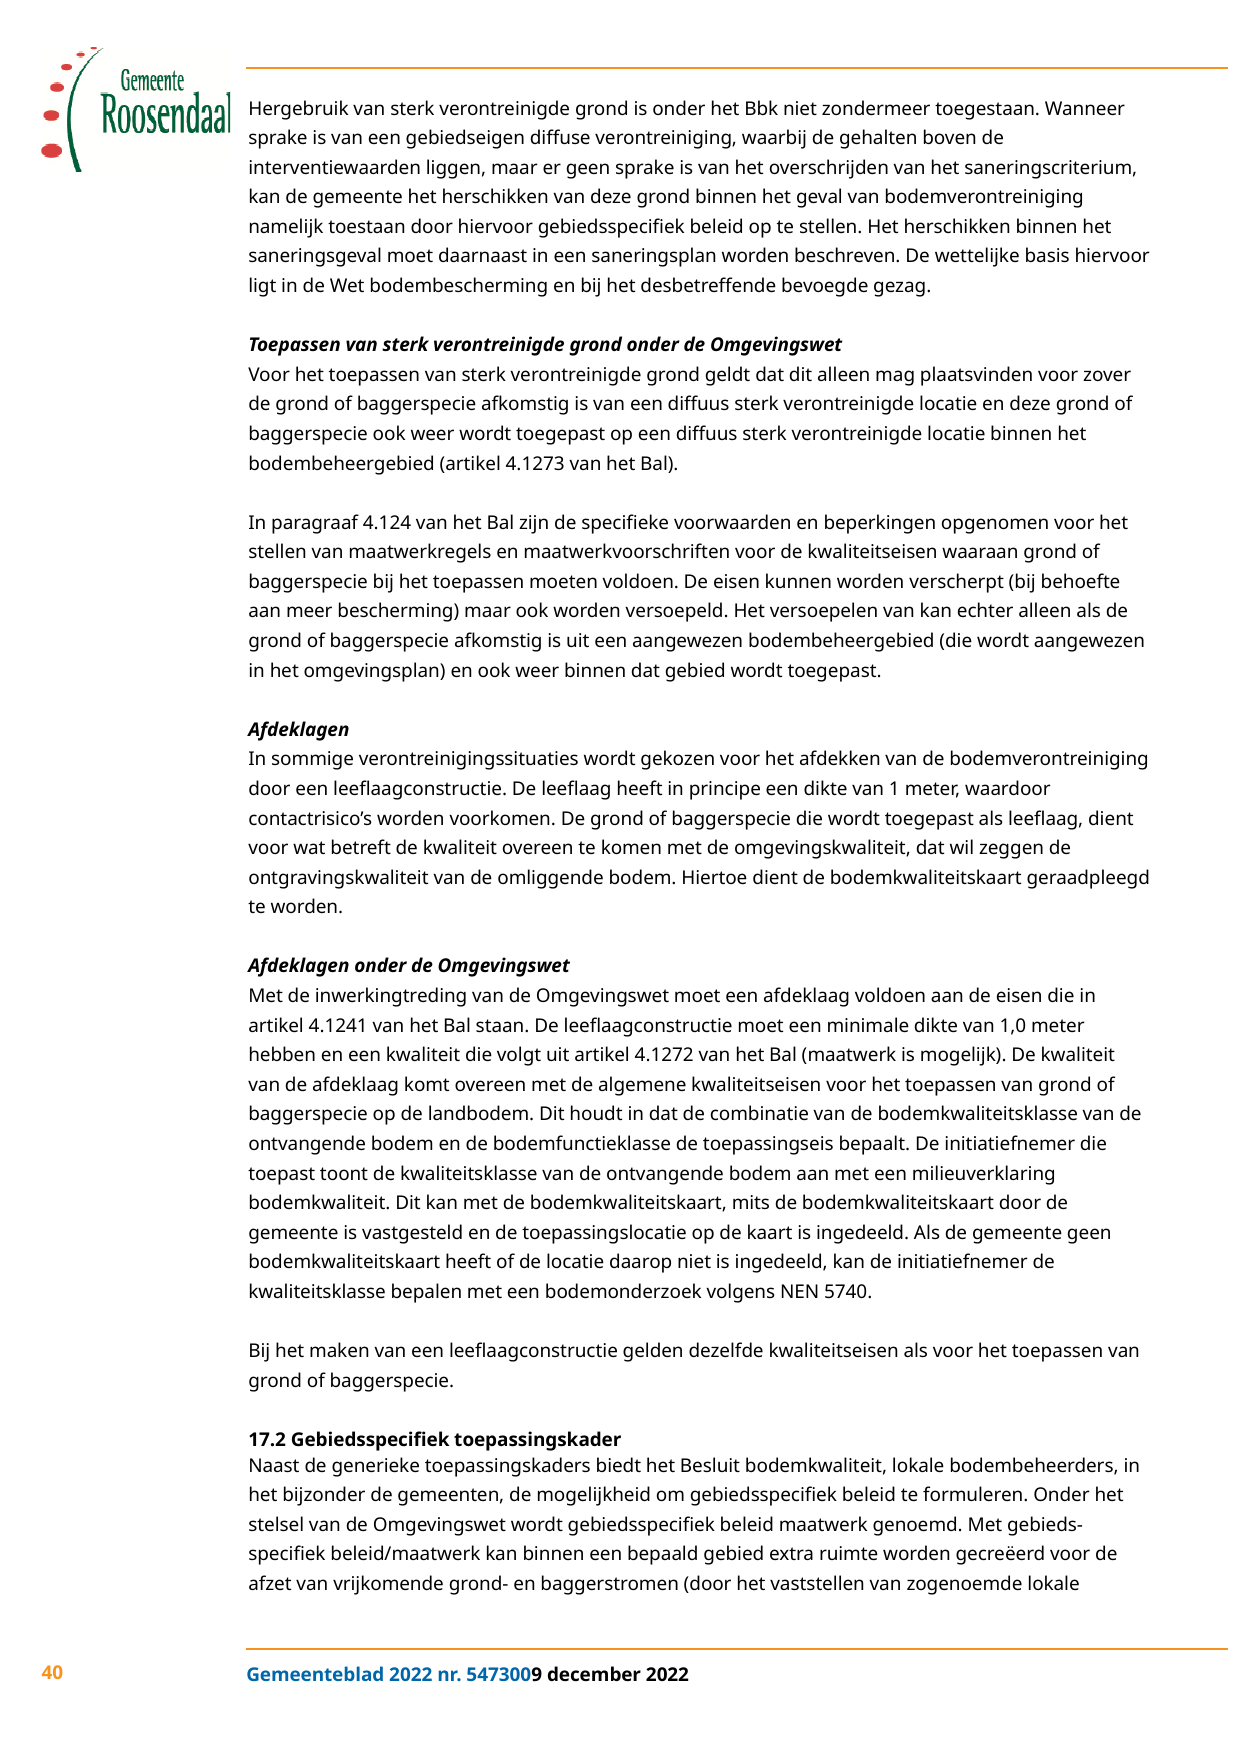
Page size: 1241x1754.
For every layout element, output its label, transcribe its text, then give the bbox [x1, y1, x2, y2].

text Toepassen van sterk verontreinigde grond onder de Omgevingswet [248, 331, 1152, 357]
text Afdeklagen onder de Omgevingswet [248, 953, 1152, 978]
text In sommige verontreinigingssituaties wordt gekozen voor het afdekken van de bodemverontreiniging door een leeflaagconstructie. De leeflaag heeft in principe een dikte van 1 meter, waardoor contactrisico’s worden voorkomen. De grond of baggerspecie die wordt toegepast als leeflaag, dient voor wat betreft de kwaliteit overeen te komen met de omgevingskwaliteit, dat wil zeggen de ontgravingskwaliteit van de omliggende bodem. Hiertoe dient de bodemkwaliteitskaart geraadpleegd te worden. [248, 746, 1152, 919]
text Met de inwerkingtreding van de Omgevingswet moet een afdeklaag voldoen aan de eisen die in artikel 4.1241 van het Bal staan. De leeflaagconstructie moet een minimale dikte van 1,0 meter hebben en een kwaliteit die volgt uit artikel 4.1272 van het Bal (maatwerk is mogelijk). De kwaliteit van de afdeklaag komt overeen met de algemene kwaliteitseisen voor het toepassen van grond of baggerspecie op de landbodem. Dit houdt in dat de combinatie van de bodemkwaliteitsklasse van de ontvangende bodem en de bodemfunctieklasse de toepassingseis bepaalt. De initiatiefnemer die toepast toont de kwaliteitsklasse van de ontvangende bodem aan met een milieuverklaring bodemkwaliteit. Dit kan met de bodemkwaliteitskaart, mits de bodemkwaliteitskaart door de gemeente is vastgesteld en de toepassingslocatie op de kaart is ingedeeld. Als de gemeente geen bodemkwaliteitskaart heeft of de locatie daarop niet is ingedeeld, kan de initiatiefnemer de kwaliteitsklasse bepalen met een bodemonderzoek volgens NEN 5740. [248, 982, 1152, 1304]
text Hergebruik van sterk verontreinigde grond is onder het Bbk niet zondermeer toegestaan. Wanneer sprake is van een gebiedseigen diffuse verontreiniging, waarbij de gehalten boven de interventiewaarden liggen, maar er geen sprake is van het overschrijden van het saneringscriterium, kan de gemeente het herschikken van deze grond binnen het geval van bodemverontreiniging namelijk toestaan door hiervoor gebiedsspecifiek beleid op te stellen. Het herschikken binnen het saneringsgeval moet daarnaast in een saneringsplan worden beschreven. De wettelijke basis hiervoor ligt in de Wet bodembescherming en bij het desbetreffende bevoegde gezag. [248, 95, 1152, 298]
text Bij het maken van een leeflaagconstructie gelden dezelfde kwaliteitseisen als voor het toepassen van grond of baggerspecie. [248, 1337, 1152, 1393]
text In paragraaf 4.124 van het Bal zijn de specifieke voorwaarden en beperkingen opgenomen voor het stellen van maatwerkregels en maatwerkvoorschriften voor de kwaliteitseisen waaraan grond of baggerspecie bij het toepassen moeten voldoen. De eisen kunnen worden verscherpt (bij behoefte aan meer bescherming) maar ook worden versoepeld. Het versoepelen van kan echter alleen als de grond of baggerspecie afkomstig is uit een aangewezen bodembeheergebied (die wordt aangewezen in het omgevingsplan) en ook weer binnen dat gebied wordt toegepast. [248, 509, 1152, 683]
text Afdeklagen [248, 716, 1152, 742]
picture [41, 47, 231, 172]
text Voor het toepassen van sterk verontreinigde grond geldt dat dit alleen mag plaatsvinden voor zover de grond of baggerspecie afkomstig is van een diffuus sterk verontreinigde locatie en deze grond of baggerspecie ook weer wordt toegepast op een diffuus sterk verontreinigde locatie binnen het bodembeheergebied (artikel 4.1273 van het Bal). [248, 361, 1152, 476]
text Naast de generieke toepassingskaders biedt het Besluit bodemkwaliteit, lokale bodembeheerders, in het bijzonder de gemeenten, de mogelijkheid om gebiedsspecifiek beleid te formuleren. Onder het stelsel van de Omgevingswet wordt gebiedsspecifiek beleid maatwerk genoemd. Met gebieds-specifiek beleid/maatwerk kan binnen een bepaald gebied extra ruimte worden gecreëerd voor de afzet van vrijkomende grond- en baggerstromen (door het vaststellen van zogenoemde lokale [248, 1452, 1152, 1596]
text 17.2 Gebiedsspecifiek toepassingskader [248, 1426, 1152, 1452]
